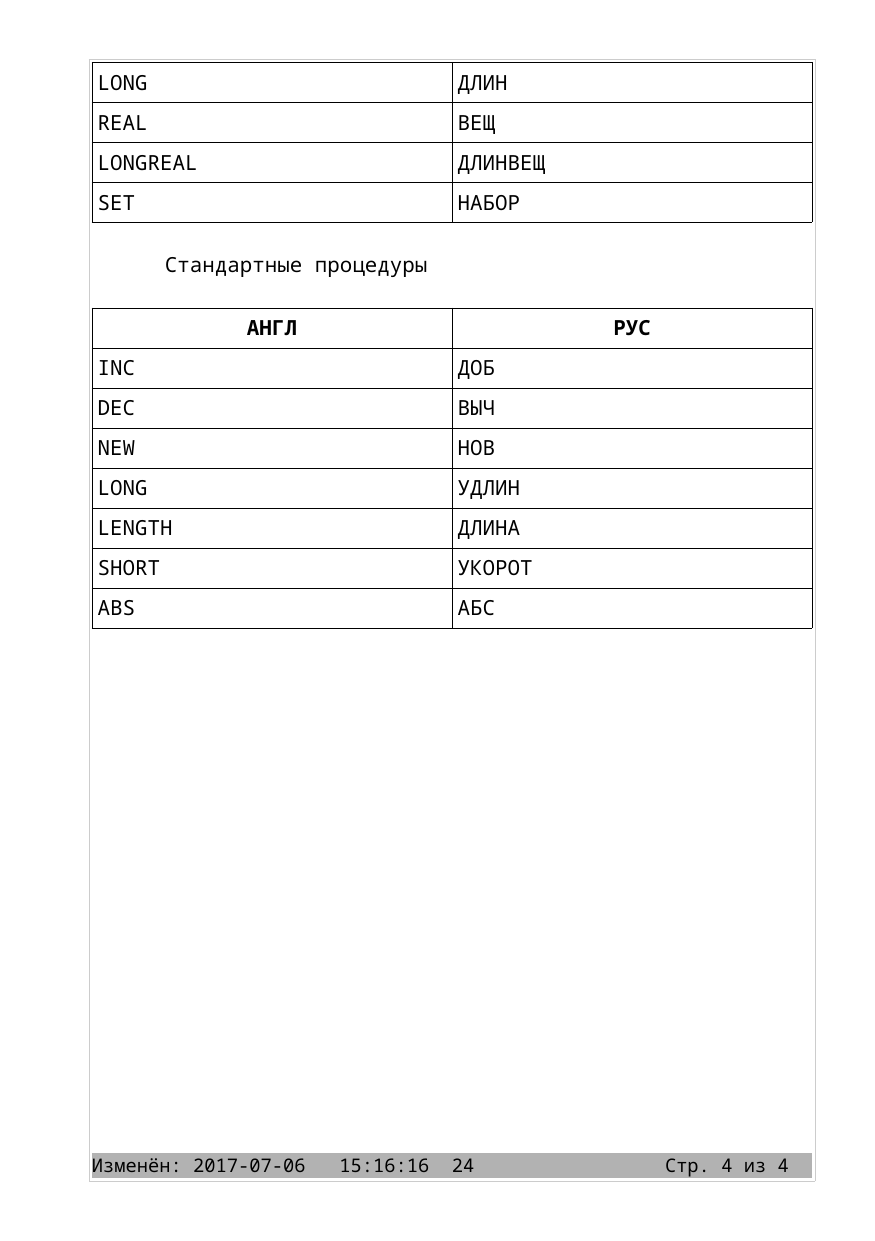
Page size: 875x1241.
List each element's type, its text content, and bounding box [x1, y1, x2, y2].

table_cell LENGTH [93, 509, 452, 547]
table_cell LONG [93, 63, 452, 102]
table_cell ABS [93, 589, 452, 627]
table_cell SHORT [93, 549, 452, 587]
table_cell DEC [93, 389, 452, 427]
table_cell НАБОР [453, 183, 812, 222]
table_cell SET [93, 183, 452, 222]
table_cell NEW [93, 429, 452, 467]
table_cell ВЕЩ [453, 103, 812, 142]
table_cell ДОБ [453, 349, 812, 387]
table_cell УКОРОТ [453, 549, 812, 587]
table_cell ДЛИНВЕЩ [453, 143, 812, 182]
table_cell REAL [93, 103, 452, 142]
table_cell LONGREAL [93, 143, 452, 182]
table_cell НОВ [453, 429, 812, 467]
table_header РУС [453, 309, 812, 347]
table_header АНГЛ [93, 309, 452, 347]
table_cell ДЛИН [453, 63, 812, 102]
text Стандартные процедуры [92, 251, 812, 279]
table_cell ВЫЧ [453, 389, 812, 427]
table_cell УДЛИН [453, 469, 812, 507]
table_cell ДЛИНА [453, 509, 812, 547]
table_cell INC [93, 349, 452, 387]
table_cell АБС [453, 589, 812, 627]
table_cell LONG [93, 469, 452, 507]
